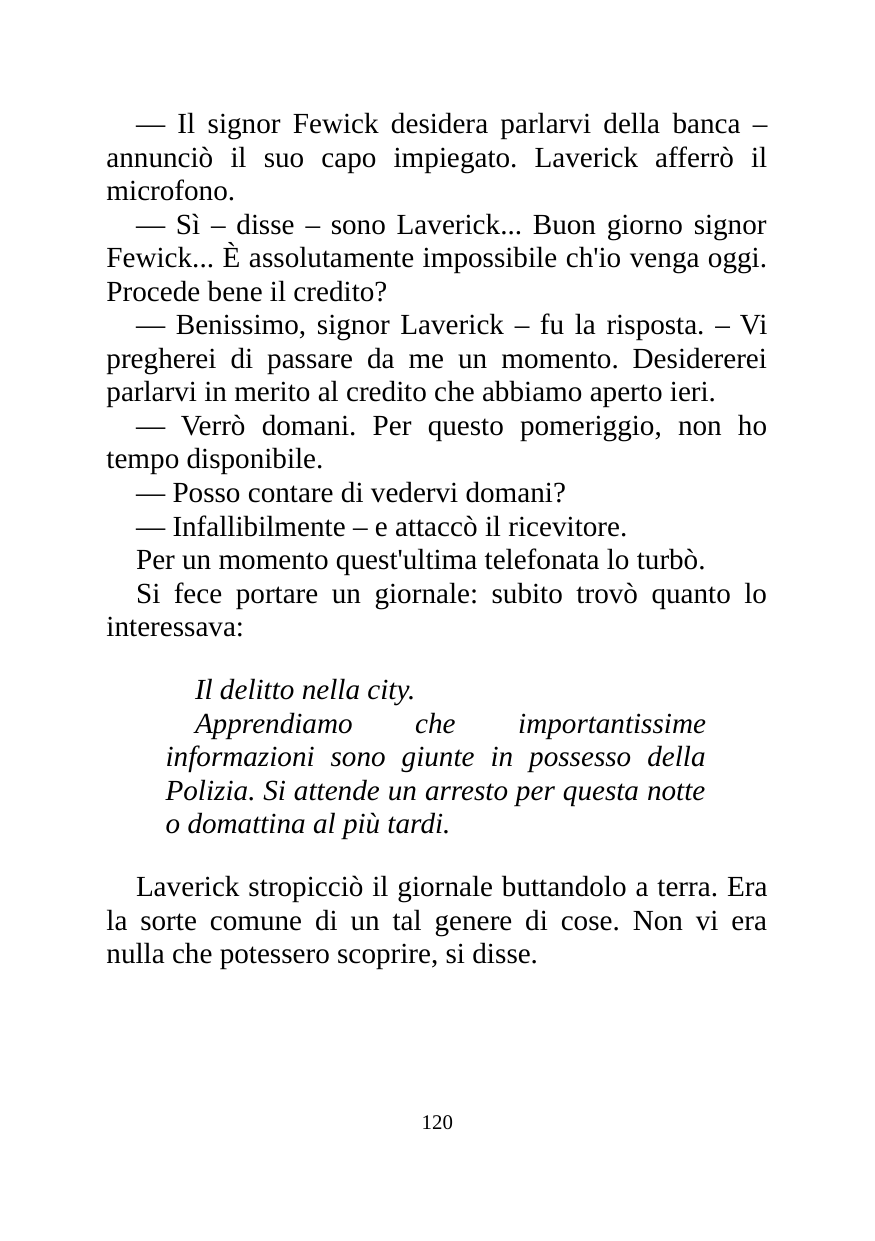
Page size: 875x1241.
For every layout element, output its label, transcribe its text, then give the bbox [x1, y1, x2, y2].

text — Il signor Fewick desidera parlarvi della banca – annunciò il suo capo impiegato. Laverick afferrò il microfono. [106, 106, 768, 207]
text Apprendiamo che importantissime informazioni sono giunte in possesso della Polizia. Si attende un arresto per questa notte o domattina al più tardi. [165, 706, 709, 840]
text — Infallibilmente – e attaccò il ricevitore. [106, 509, 768, 542]
text — Sì – disse – sono Laverick... Buon giorno signor Fewick... È assolutamente impossibile ch'io venga oggi. Procede bene il credito? [106, 207, 768, 307]
text Laverick stropicciò il giornale buttandolo a terra. Era la sorte comune di un tal genere di cose. Non vi era nulla che potessero scoprire, si disse. [106, 869, 768, 970]
text — Verrò domani. Per questo pomeriggio, non ho tempo disponibile. [106, 408, 768, 475]
text Si fece portare un giornale: subito trovò quanto lo interessava: [106, 576, 768, 643]
text Per un momento quest'ultima telefonata lo turbò. [106, 542, 768, 576]
text Il delitto nella city. [165, 672, 709, 706]
text — Benissimo, signor Laverick – fu la risposta. – Vi pregherei di passare da me un momento. Desidererei parlarvi in merito al credito che abbiamo aperto ieri. [106, 307, 768, 408]
text — Posso contare di vedervi domani? [106, 475, 768, 509]
